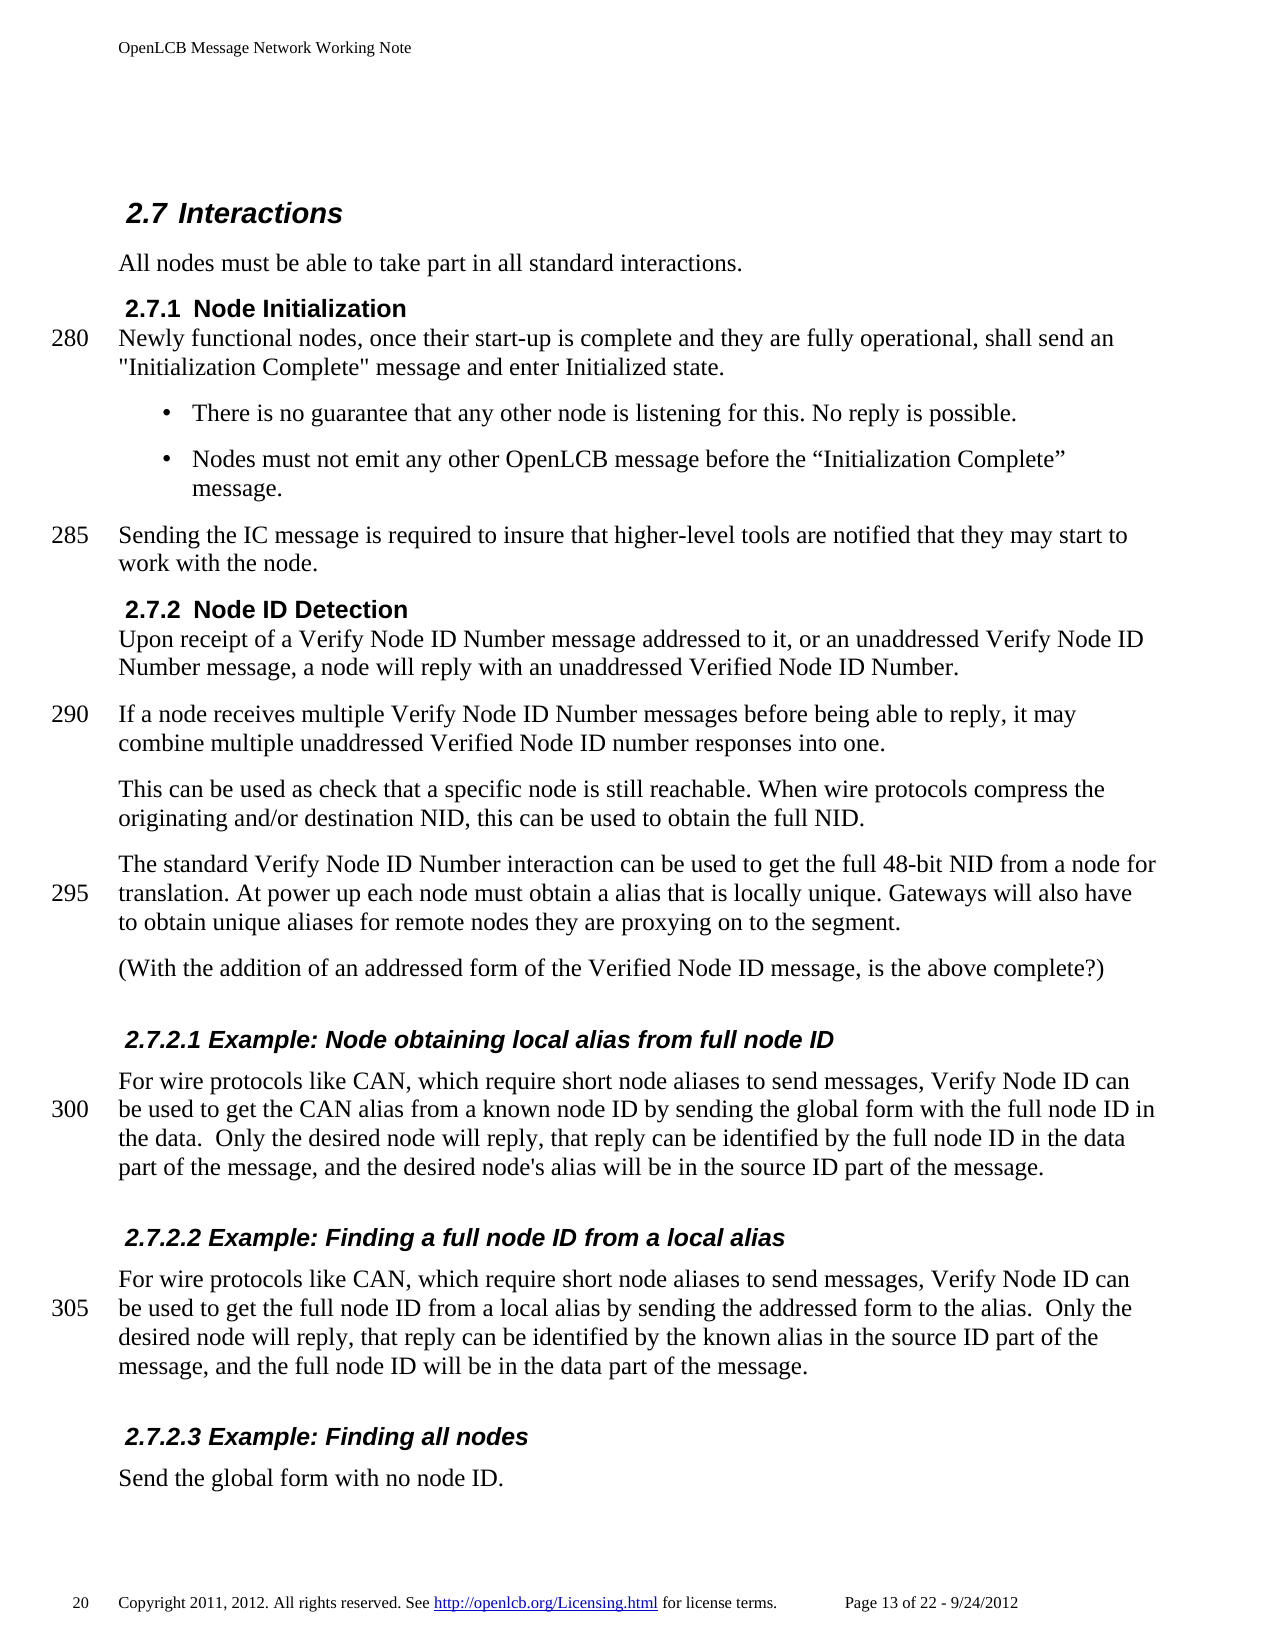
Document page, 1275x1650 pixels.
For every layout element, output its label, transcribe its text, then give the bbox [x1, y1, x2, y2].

subtitle Node Initialization [118, 294, 1157, 323]
text This can be used as check that a specific node is still reachable. When wire protocols compress the originating and/or destination NID, this can be used to obtain the full NID. [118, 774, 1157, 832]
text If a node receives multiple Verify Node ID Number messages before being able to reply, it may combine multiple unaddressed Verified Node ID number responses into one. [118, 699, 1157, 756]
subtitle Example: Node obtaining local alias from full node ID [118, 1025, 1157, 1053]
text Upon receipt of a Verify Node ID Number message addressed to it, or an unaddressed Verify Node ID Number message, a node will reply with an unaddressed Verified Node ID Number. [118, 624, 1157, 681]
text Send the global form with no node ID. [118, 1463, 1157, 1492]
text Sending the IC message is required to insure that higher-level tools are notified that they may start to work with the node. [118, 520, 1157, 577]
text Newly functional nodes, once their start-up is complete and they are fully operational, shall send an "Initialization Complete" message and enter Initialized state. [118, 323, 1157, 380]
text All nodes must be able to take part in all standard interactions. [118, 248, 1157, 276]
subtitle Example: Finding all nodes [118, 1422, 1157, 1451]
text For wire protocols like CAN, which require short node aliases to send messages, Verify Node ID can be used to get the CAN alias from a known node ID by sending the global form with the full node ID in the data. Only the desired node will reply, that reply can be identified by the full node ID in the data part of the message, and the desired node's alias will be in the source ID part of the message. [118, 1066, 1157, 1181]
subtitle Interactions [118, 196, 1157, 230]
subtitle Example: Finding a full node ID from a local alias [118, 1223, 1157, 1252]
subtitle Node ID Detection [118, 595, 1157, 624]
list Nodes must not emit any other OpenLCB message before the “Initialization Complete” message. [162, 444, 1157, 502]
text For wire protocols like CAN, which require short node aliases to send messages, Verify Node ID can be used to get the full node ID from a local alias by sending the addressed form to the alias. Only the desired node will reply, that reply can be identified by the known alias in the source ID part of the message, and the full node ID will be in the data part of the message. [118, 1264, 1157, 1379]
text (With the addition of an addressed form of the Verified Node ID message, is the above complete?) [118, 953, 1157, 982]
text The standard Verify Node ID Number interaction can be used to get the full 48-bit NID from a node for translation. At power up each node must obtain a alias that is locally unique. Gateways will also have to obtain unique aliases for remote nodes they are proxying on to the segment. [118, 849, 1157, 936]
list There is no guarantee that any other node is listening for this. No reply is possible. [162, 398, 1157, 427]
